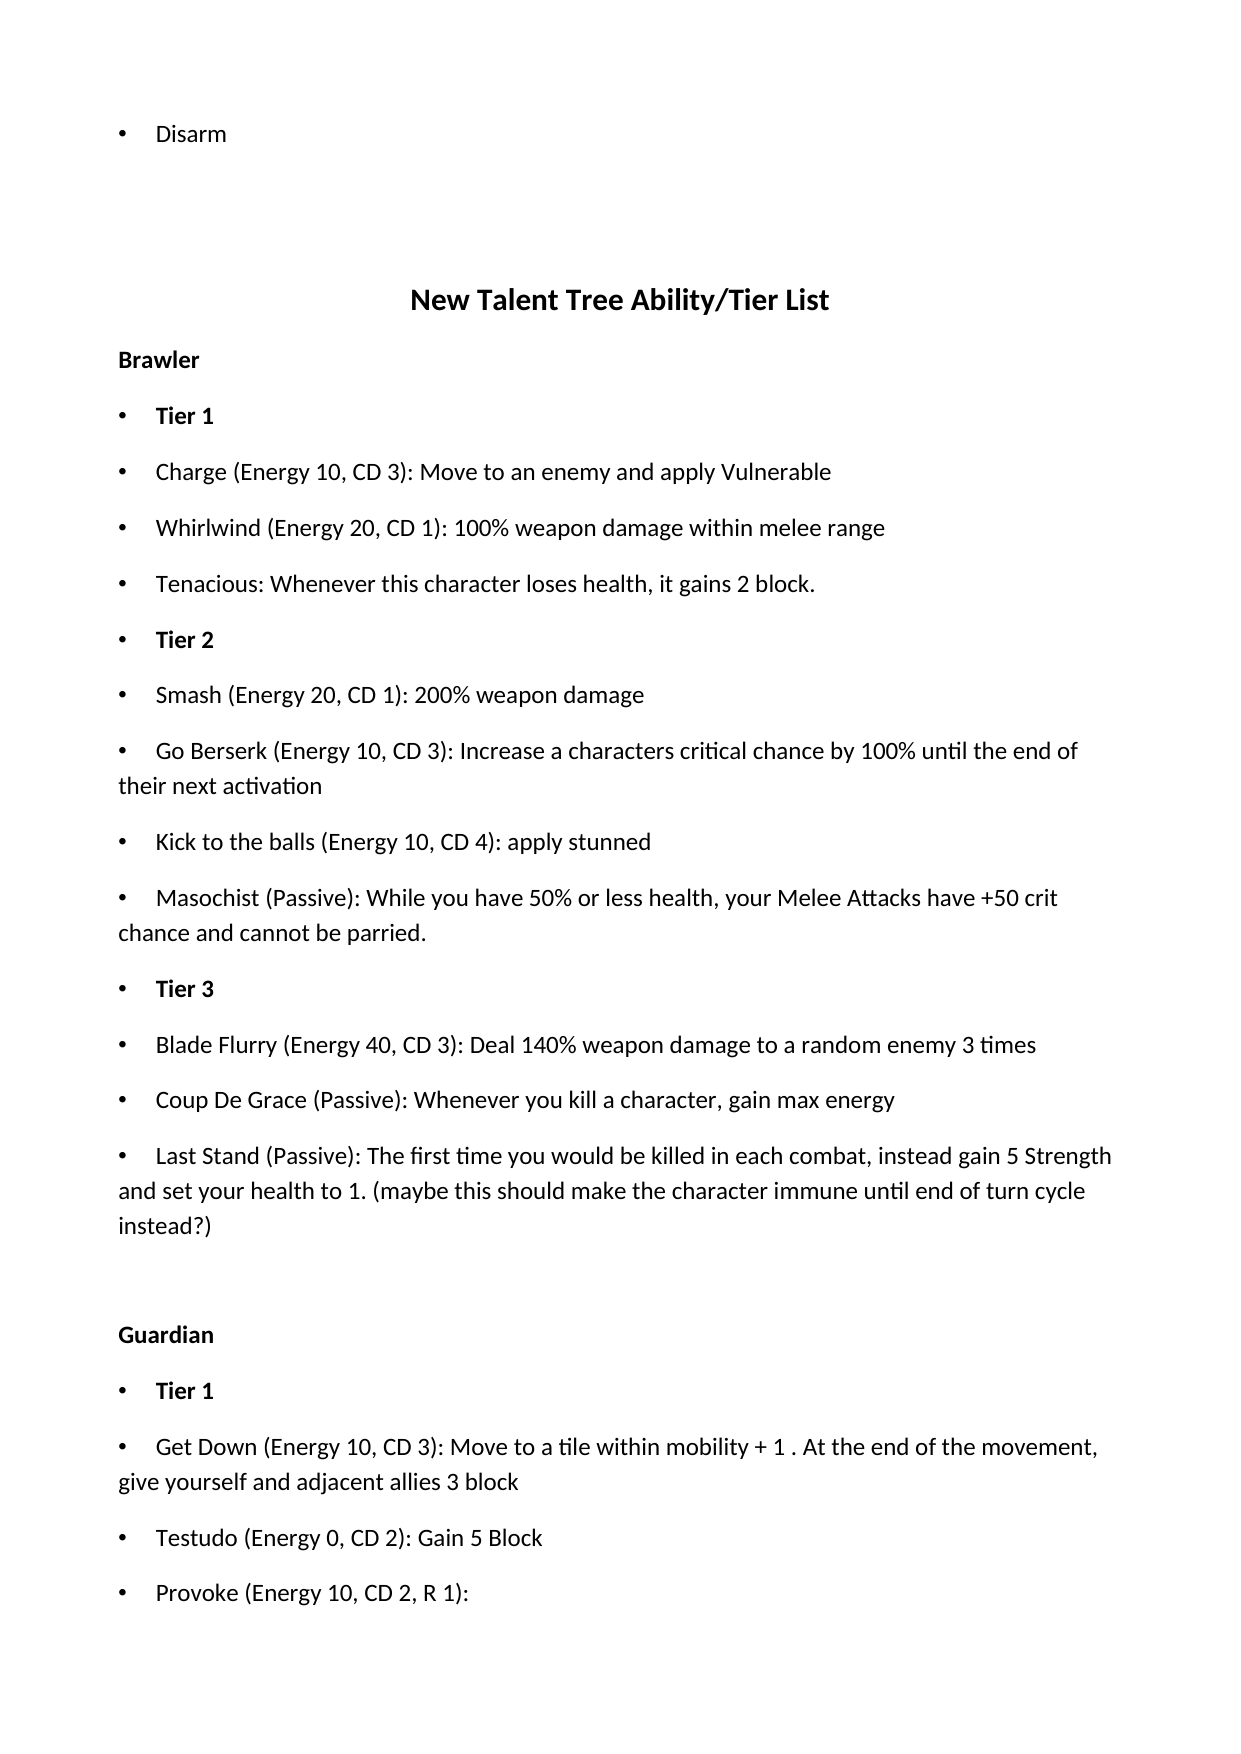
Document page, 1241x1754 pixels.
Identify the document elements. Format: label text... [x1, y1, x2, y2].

list Provoke (Energy 10, CD 2, R 1): [81, 1578, 1122, 1608]
list Tenacious: Whenever this character loses health, it gains 2 block. [81, 568, 1122, 598]
text Brawler [118, 344, 1122, 375]
list Coup De Grace (Passive): Whenever you kill a character, gain max energy [81, 1084, 1122, 1115]
list Get Down (Energy 10, CD 3): Move to a tile within mobility + 1 . At the end of the movement, give yourself and adjacent allies 3 block [81, 1431, 1122, 1496]
list Disarm [81, 118, 1122, 149]
list Tier 1 [81, 1375, 1122, 1406]
list Tier 2 [81, 624, 1122, 654]
list Go Berserk (Energy 10, CD 3): Increase a characters critical chance by 100% until the end of their next activation [81, 735, 1122, 801]
list Whirlwind (Energy 20, CD 1): 100% weapon damage within melee range [81, 512, 1122, 543]
list Masochist (Passive): While you have 50% or less health, your Melee Attacks have +50 crit chance and cannot be parried. [81, 882, 1122, 948]
list Smash (Energy 20, CD 1): 200% weapon damage [81, 679, 1122, 710]
list Blade Flurry (Energy 40, CD 3): Deal 140% weapon damage to a random enemy 3 times [81, 1029, 1122, 1059]
list Kick to the balls (Energy 10, CD 4): apply stunned [81, 826, 1122, 857]
text Guardian [118, 1319, 1122, 1350]
list Last Stand (Passive): The first time you would be killed in each combat, instead gain 5 Strength and set your health to 1. (maybe this should make the character immune until end of turn cycle instead?) [81, 1140, 1122, 1241]
list Charge (Energy 10, CD 3): Move to an enemy and apply Vulnerable [81, 456, 1122, 487]
list Tier 1 [81, 400, 1122, 431]
list Tier 3 [81, 973, 1122, 1003]
text New Talent Tree Ability/Tier List [118, 280, 1122, 318]
list Testudo (Energy 0, CD 2): Gain 5 Block [81, 1522, 1122, 1552]
